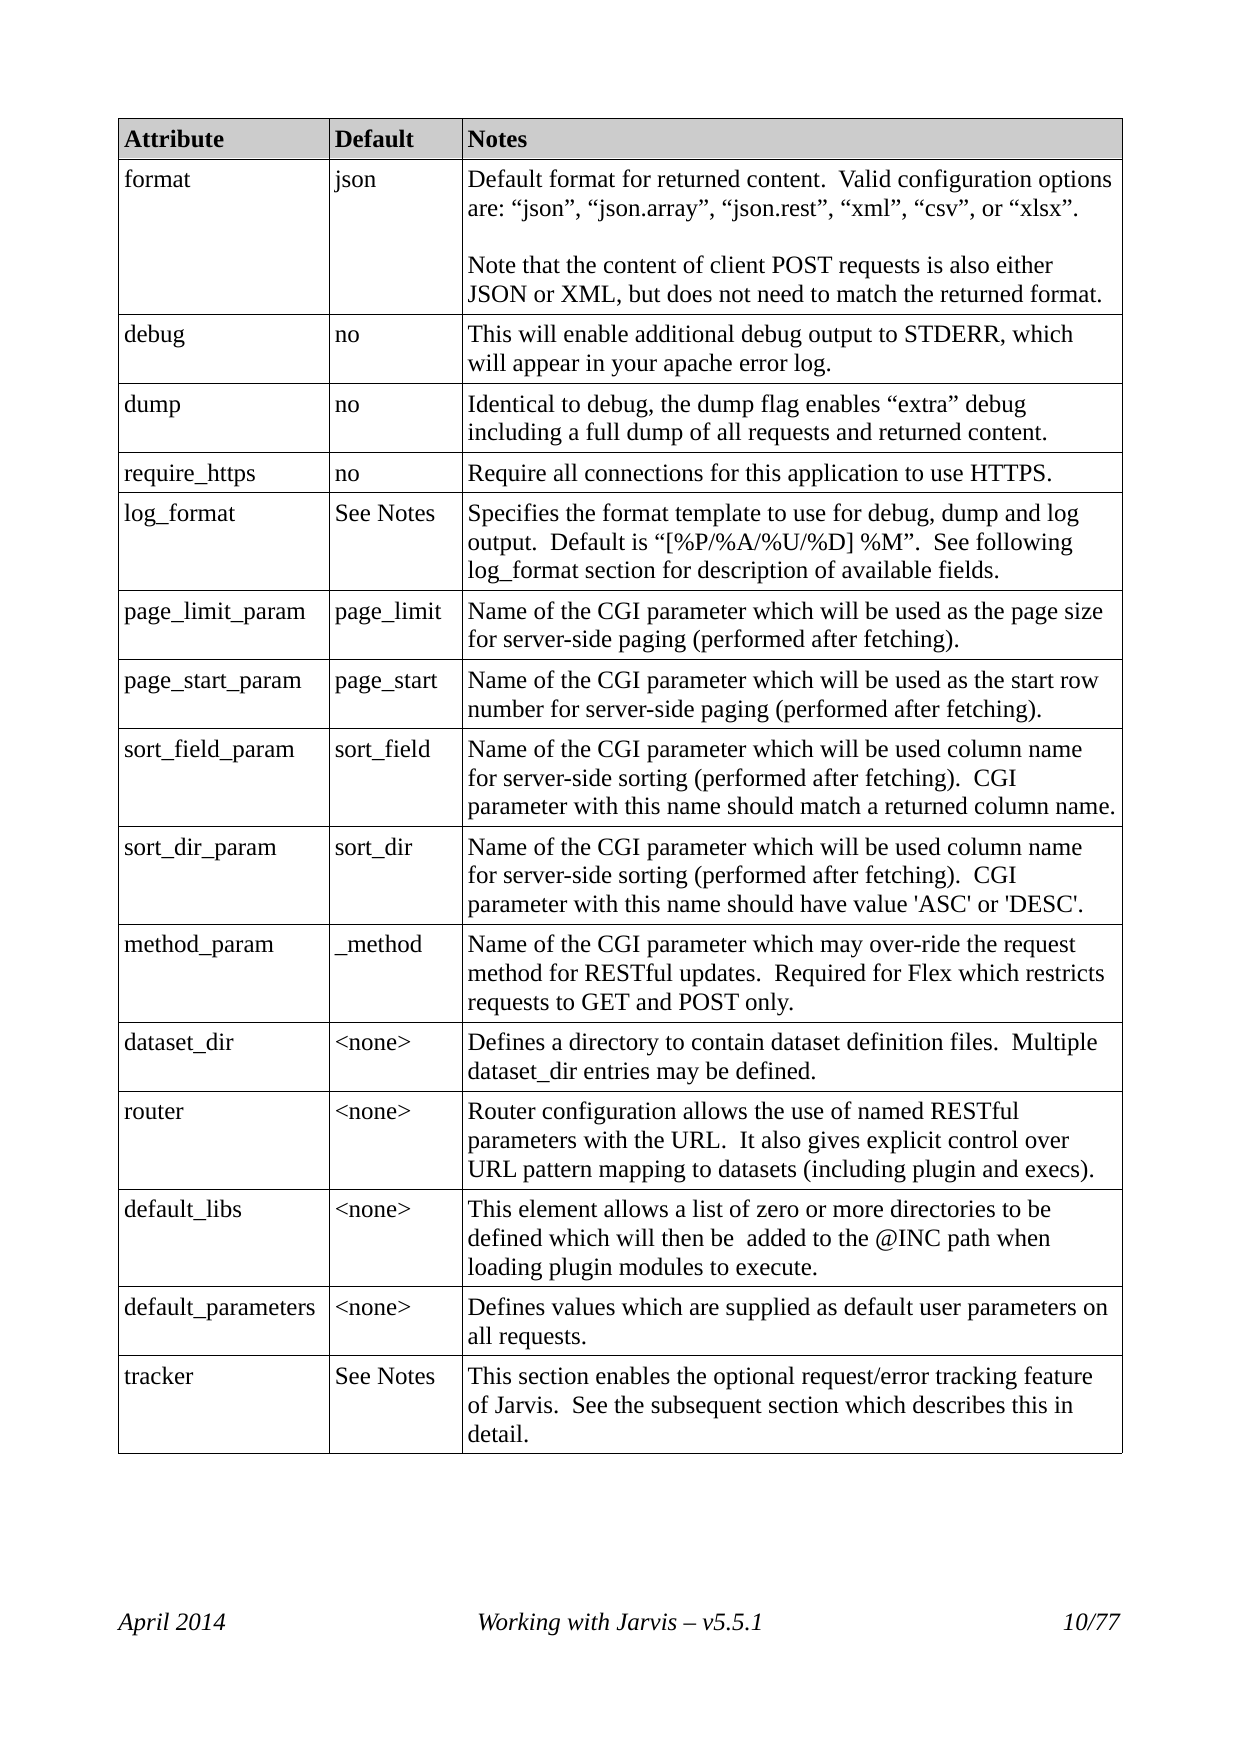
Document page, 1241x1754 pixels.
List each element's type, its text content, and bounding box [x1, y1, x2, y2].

table_cell tracker [119, 1356, 329, 1453]
table_cell page_limit [330, 591, 462, 659]
table_cell router [119, 1092, 329, 1188]
table_cell Name of the CGI parameter which will be used as the start row number for server-side paging (performed after fetching). [463, 660, 1122, 728]
table_cell json [330, 160, 462, 314]
table_cell dataset_dir [119, 1023, 329, 1091]
table_cell <none> [330, 1092, 462, 1188]
table_cell See Notes [330, 493, 462, 590]
table_cell default_parameters [119, 1287, 329, 1355]
table_cell Require all connections for this application to use HTTPS. [463, 453, 1122, 492]
table_cell This section enables the optional request/error tracking feature of Jarvis. See the subsequent section which describes this in detail. [463, 1356, 1122, 1453]
table_cell Specifies the format template to use for debug, dump and log output. Default is “[%P/%A/%U/%D] %M”. See following log_format section for description of available fields. [463, 493, 1122, 590]
table_cell Name of the CGI parameter which will be used column name for server-side sorting (performed after fetching). CGI parameter with this name should have value 'ASC' or 'DESC'. [463, 827, 1122, 924]
table_cell <none> [330, 1023, 462, 1091]
table_cell no [330, 315, 462, 383]
table_cell Default format for returned content. Valid configuration options are: “json”, “json.array”, “json.rest”, “xml”, “csv”, or “xlsx”. Note that the content of client POST requests is also either JSON or XML, but does not need to match the returned format. [463, 160, 1122, 314]
table_cell Name of the CGI parameter which may over-ride the request method for RESTful updates. Required for Flex which restricts requests to GET and POST only. [463, 925, 1122, 1022]
table_cell This will enable additional debug output to STDERR, which will appear in your apache error log. [463, 315, 1122, 383]
table_cell require_https [119, 453, 329, 492]
table_cell _method [330, 925, 462, 1022]
table_cell no [330, 453, 462, 492]
table_cell Defines a directory to contain dataset definition files. Multiple dataset_dir entries may be defined. [463, 1023, 1122, 1091]
table_cell page_start_param [119, 660, 329, 728]
table_header Attribute [119, 119, 329, 158]
table_cell page_limit_param [119, 591, 329, 659]
table_cell page_start [330, 660, 462, 728]
table_cell sort_field_param [119, 729, 329, 826]
table_cell sort_field [330, 729, 462, 826]
table_cell This element allows a list of zero or more directories to be defined which will then be added to the @INC path when loading plugin modules to execute. [463, 1190, 1122, 1286]
table_cell debug [119, 315, 329, 383]
table_cell format [119, 160, 329, 314]
table_cell Name of the CGI parameter which will be used column name for server-side sorting (performed after fetching). CGI parameter with this name should match a returned column name. [463, 729, 1122, 826]
table_cell Name of the CGI parameter which will be used as the page size for server-side paging (performed after fetching). [463, 591, 1122, 659]
table_cell Identical to debug, the dump flag enables “extra” debug including a full dump of all requests and returned content. [463, 384, 1122, 452]
table_header Default [330, 119, 462, 158]
table_cell default_libs [119, 1190, 329, 1286]
table_cell sort_dir_param [119, 827, 329, 924]
table_header Notes [463, 119, 1122, 158]
table_cell sort_dir [330, 827, 462, 924]
table_cell See Notes [330, 1356, 462, 1453]
table_cell method_param [119, 925, 329, 1022]
table_cell <none> [330, 1287, 462, 1355]
table_cell Router configuration allows the use of named RESTful parameters with the URL. It also gives explicit control over URL pattern mapping to datasets (including plugin and execs). [463, 1092, 1122, 1188]
table_cell log_format [119, 493, 329, 590]
table_cell dump [119, 384, 329, 452]
table_cell no [330, 384, 462, 452]
table_cell <none> [330, 1190, 462, 1286]
table_cell Defines values which are supplied as default user parameters on all requests. [463, 1287, 1122, 1355]
